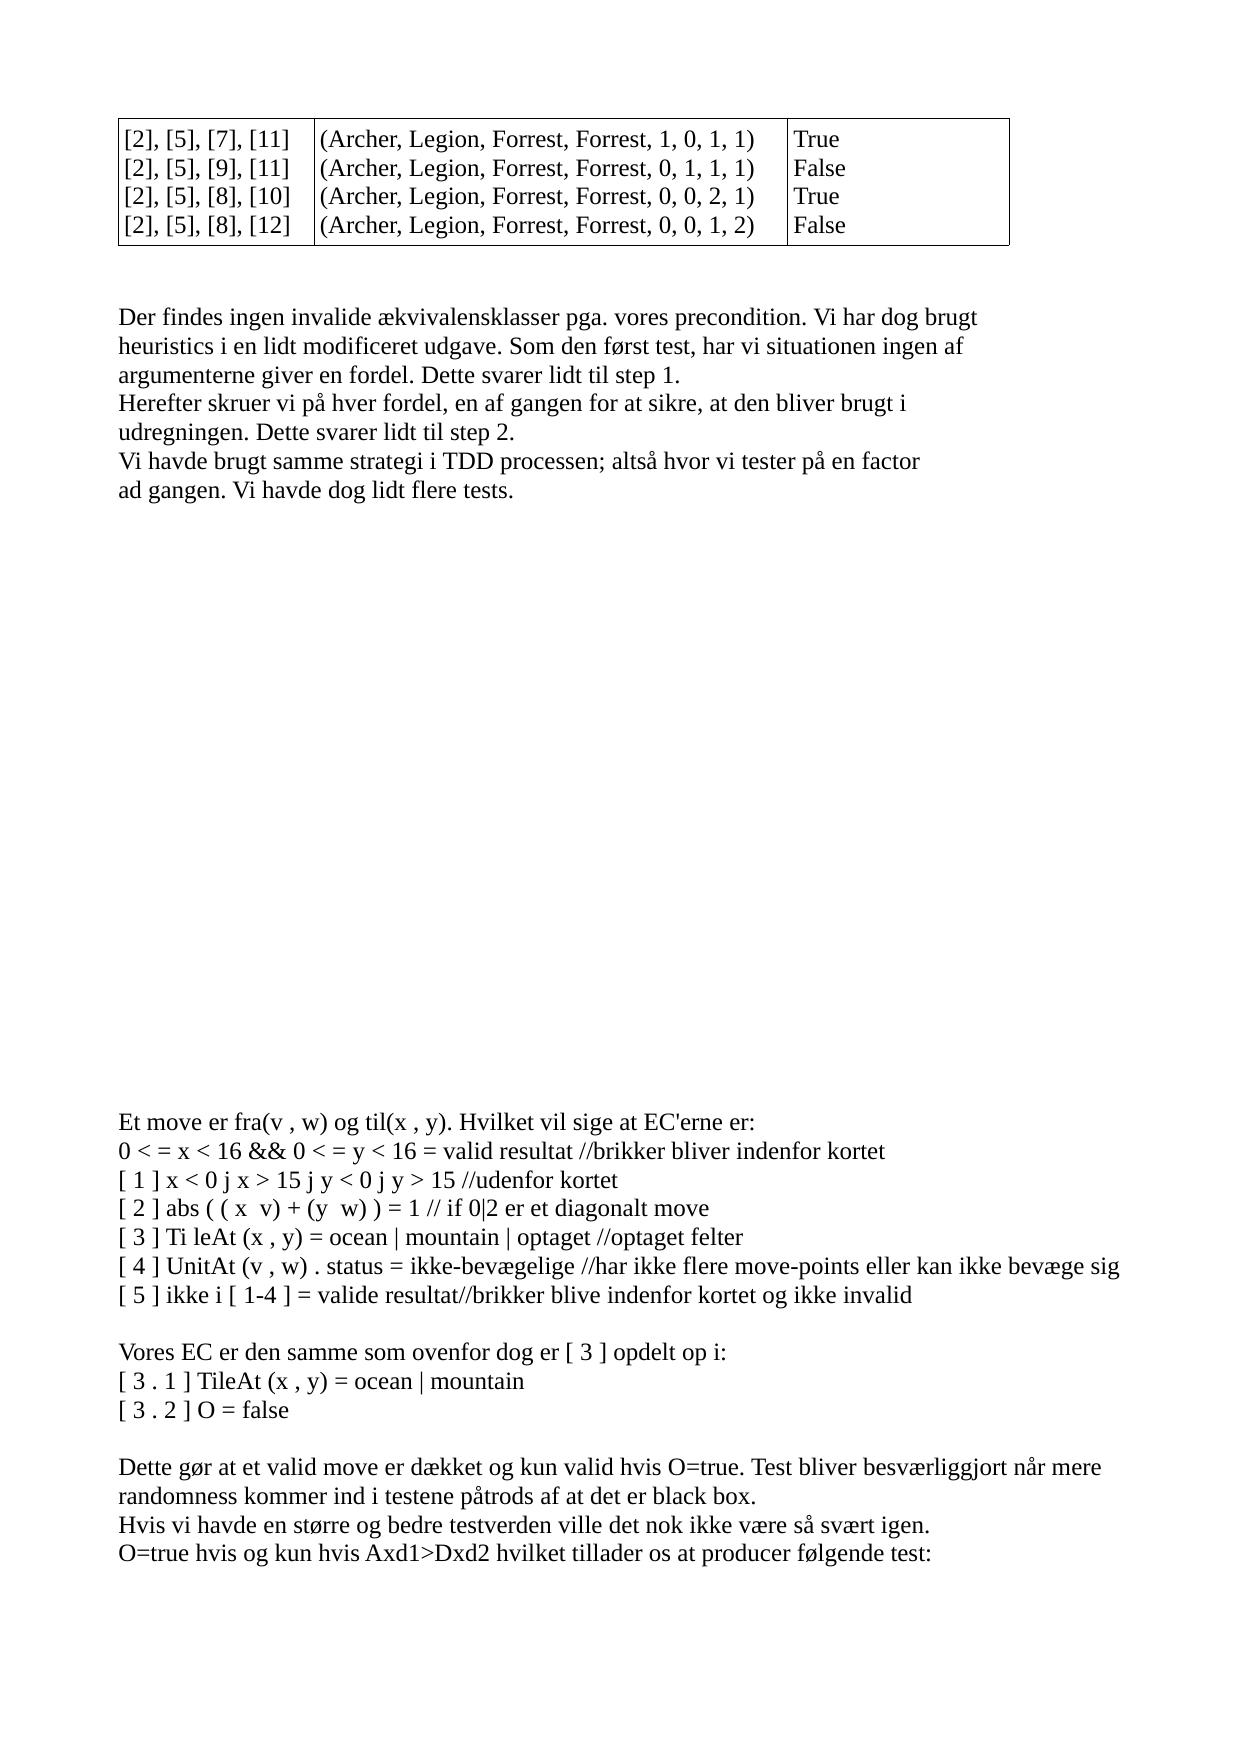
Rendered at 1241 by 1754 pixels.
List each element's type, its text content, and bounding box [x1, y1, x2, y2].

text Vi havde brugt samme strategi i TDD processen; altså hvor vi tester på en factor [118, 446, 1122, 475]
text [ 4 ] UnitAt (v , w) . status = ikke-bevægelige //har ikke flere move-points eller kan ikke bevæge sig [118, 1251, 1122, 1280]
text Et move er fra(v , w) og til(x , y). Hvilket vil sige at EC'erne er: [118, 1107, 1122, 1136]
text [ 3 ] Ti leAt (x , y) = ocean | mountain | optaget //optaget felter [118, 1222, 1122, 1251]
text ad gangen. Vi havde dog lidt flere tests. [118, 475, 1122, 503]
text [ 5 ] ikke i [ 1-4 ] = valide resultat//brikker blive indenfor kortet og ikke invalid [118, 1280, 1122, 1308]
text argumenterne giver en fordel. Dette svarer lidt til step 1. [118, 360, 1122, 388]
text Hvis vi havde en større og bedre testverden ville det nok ikke være så svært igen. [118, 1510, 1122, 1538]
text udregningen. Dette svarer lidt til step 2. [118, 417, 1122, 446]
table_cell True False True False [788, 119, 1009, 245]
text [ 3 . 1 ] TileAt (x , y) = ocean | mountain [118, 1366, 1122, 1395]
text Vores EC er den samme som ovenfor dog er [ 3 ] opdelt op i: [118, 1337, 1122, 1366]
table_cell [2], [5], [7], [11] [2], [5], [9], [11] [2], [5], [8], [10] [2], [5], [8], [12] [119, 119, 314, 245]
text heuristics i en lidt modificeret udgave. Som den først test, har vi situationen ingen af [118, 331, 1122, 360]
text [ 1 ] x < 0 j x > 15 j y < 0 j y > 15 //udenfor kortet [118, 1165, 1122, 1193]
text 0 < = x < 16 && 0 < = y < 16 = valid resultat //brikker bliver indenfor kortet [118, 1136, 1122, 1165]
text O=true hvis og kun hvis Axd1>Dxd2 hvilket tillader os at producer følgende test: [118, 1538, 1122, 1567]
text [ 2 ] abs ( ( x v) + (y w) ) = 1 // if 0|2 er et diagonalt move [118, 1193, 1122, 1222]
text [ 3 . 2 ] O = false [118, 1395, 1122, 1423]
text Herefter skruer vi på hver fordel, en af gangen for at sikre, at den bliver brugt i [118, 388, 1122, 417]
text Der findes ingen invalide ækvivalensklasser pga. vores precondition. Vi har dog brugt [118, 302, 1122, 331]
table_cell (Archer, Legion, Forrest, Forrest, 1, 0, 1, 1) (Archer, Legion, Forrest, Forrest, 0, 1, 1, 1) (Archer, Legion, Forrest, Forrest, 0, 0, 2, 1) (Archer, Legion, Forrest, Forrest, 0, 0, 1, 2) [315, 119, 787, 245]
text Dette gør at et valid move er dækket og kun valid hvis O=true. Test bliver besværliggjort når mere randomness kommer ind i testene påtrods af at det er black box. [118, 1452, 1122, 1510]
